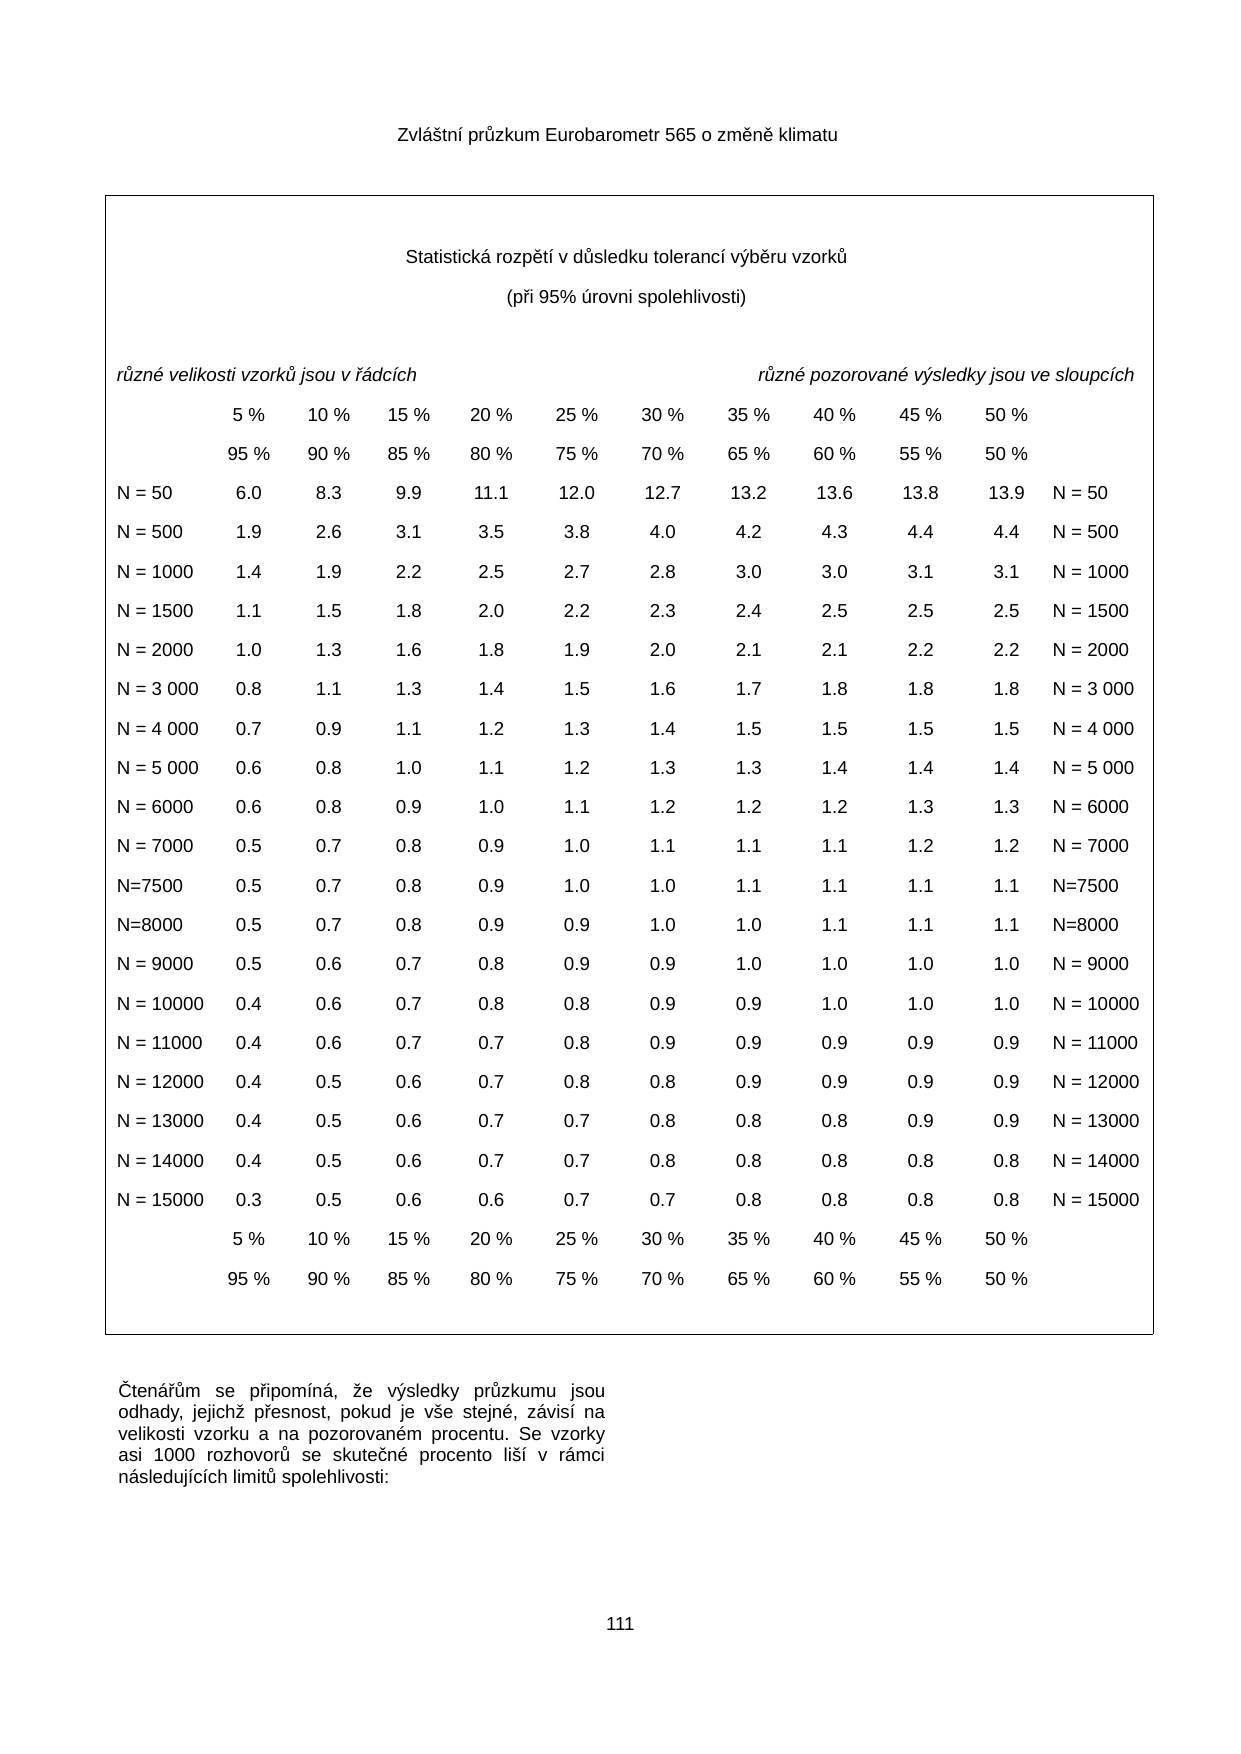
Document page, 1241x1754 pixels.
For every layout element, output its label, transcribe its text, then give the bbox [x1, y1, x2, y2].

table_cell 1,0 [791, 984, 877, 1023]
table_cell 0,8 [449, 944, 534, 983]
table_cell 12,7 [620, 473, 706, 512]
table_cell N = 12000 [114, 1062, 208, 1101]
table_cell 40 % [791, 1219, 877, 1258]
table_cell 40 % [791, 395, 877, 434]
table_cell N = 14000 [114, 1141, 208, 1180]
table_cell 1,8 [963, 669, 1049, 709]
table_cell 1,8 [878, 669, 963, 709]
table_cell N = 15000 [1049, 1180, 1144, 1219]
table_cell 1,4 [620, 709, 706, 748]
table_cell 30 % [620, 1219, 706, 1258]
table_cell 0,8 [369, 866, 448, 905]
table_cell 70 % [620, 1259, 706, 1298]
table_cell 60 % [791, 1259, 877, 1298]
table_cell 80 % [449, 1259, 534, 1298]
table_cell 0,8 [620, 1062, 706, 1101]
table_cell 0,9 [878, 1023, 963, 1062]
table_cell 0,5 [289, 1141, 368, 1180]
table_cell 1,2 [706, 787, 791, 826]
table_cell 3,1 [369, 512, 448, 552]
table_cell N = 1000 [114, 552, 208, 591]
table_cell 20 % [449, 1219, 534, 1258]
table_cell 95 % [209, 1259, 288, 1298]
table_cell N=8000 [1049, 905, 1144, 944]
table_cell [1049, 1259, 1144, 1298]
table_cell N = 13000 [1049, 1101, 1144, 1141]
table_cell 20 % [449, 395, 534, 434]
table_cell 0,9 [963, 1023, 1049, 1062]
table_cell 1,5 [791, 709, 877, 748]
table_cell 2,0 [620, 630, 706, 669]
table_cell N = 2000 [114, 630, 208, 669]
table_cell 0,6 [369, 1141, 448, 1180]
table_cell 1,1 [791, 826, 877, 866]
table_cell 1,5 [706, 709, 791, 748]
table_cell [369, 316, 448, 355]
table_cell 1,9 [209, 512, 288, 552]
table_cell 2,2 [878, 630, 963, 669]
table_cell 0,6 [209, 748, 288, 787]
table_cell 0,8 [369, 905, 448, 944]
table_cell 2,7 [534, 552, 619, 591]
table_cell 0,8 [289, 787, 368, 826]
table_cell 0,5 [289, 1101, 368, 1141]
table_cell [791, 316, 877, 355]
table_cell N = 11000 [1049, 1023, 1144, 1062]
table_cell N = 1000 [1049, 552, 1144, 591]
table_cell 0,9 [963, 1101, 1049, 1141]
text Čtenářům se připomíná, že výsledky průzkumu jsou odhady, jejichž přesnost, pokud je vše stejné, závisí na velikosti vzorku a na pozorovaném procentu. Se vzorky asi 1000 rozhovorů se skutečné procento liší v rámci následujících limitů spolehlivosti: [118, 1379, 605, 1487]
table_cell 30 % [620, 395, 706, 434]
table_cell 1,0 [209, 630, 288, 669]
table_cell 2,5 [791, 591, 877, 630]
table_cell [620, 316, 706, 355]
table_cell 2,4 [706, 591, 791, 630]
table_cell 0,9 [449, 826, 534, 866]
table_cell 1,4 [878, 748, 963, 787]
table_cell [1049, 316, 1144, 355]
table_cell 1,0 [534, 866, 619, 905]
table_cell 3,0 [706, 552, 791, 591]
table_cell 0,9 [791, 1062, 877, 1101]
table_cell N = 10000 [114, 984, 208, 1023]
table_cell 1,1 [449, 748, 534, 787]
table_cell 0,5 [209, 905, 288, 944]
table_cell 0,6 [209, 787, 288, 826]
table_cell 0,9 [878, 1101, 963, 1141]
table_cell 0,7 [369, 984, 448, 1023]
table_cell 1,1 [706, 866, 791, 905]
table_cell 0,9 [706, 1062, 791, 1101]
table_cell 90 % [289, 1259, 368, 1298]
table_cell N = 4 000 [114, 709, 208, 748]
table_cell 4,0 [620, 512, 706, 552]
table_cell N = 11000 [114, 1023, 208, 1062]
table_cell 0,7 [369, 944, 448, 983]
table_cell 0,9 [449, 866, 534, 905]
table_cell 0,8 [620, 1101, 706, 1141]
table_cell 1,3 [369, 669, 448, 709]
table_cell 11,1 [449, 473, 534, 512]
table_cell 95 % [209, 434, 288, 473]
table_cell 45 % [878, 1219, 963, 1258]
table_cell 2,0 [449, 591, 534, 630]
table_cell 1,7 [706, 669, 791, 709]
table_cell 2,1 [706, 630, 791, 669]
table_cell 85 % [369, 434, 448, 473]
table_cell 3,1 [963, 552, 1049, 591]
table_cell [1049, 1219, 1144, 1258]
table_cell 0,7 [449, 1101, 534, 1141]
table_cell [534, 316, 619, 355]
table_cell N=7500 [114, 866, 208, 905]
table_cell 1,1 [963, 866, 1049, 905]
table_cell [1049, 434, 1144, 473]
table_cell N = 13000 [114, 1101, 208, 1141]
table_cell 0,6 [289, 984, 368, 1023]
table_cell [209, 316, 288, 355]
table_cell 0,6 [449, 1180, 534, 1219]
table_cell N = 6000 [114, 787, 208, 826]
table_cell 1,2 [534, 748, 619, 787]
table_cell 1,1 [534, 787, 619, 826]
table_cell 1,1 [878, 905, 963, 944]
table_cell 25 % [534, 1219, 619, 1258]
table_cell 6,0 [209, 473, 288, 512]
table_cell 12,0 [534, 473, 619, 512]
table_cell 2,2 [963, 630, 1049, 669]
table_cell 1,3 [620, 748, 706, 787]
table_cell 0,6 [369, 1062, 448, 1101]
table_cell 0,8 [878, 1141, 963, 1180]
table_cell 0,8 [706, 1141, 791, 1180]
table_cell 1,1 [620, 826, 706, 866]
table_cell 0,7 [449, 1141, 534, 1180]
table_cell 0,7 [449, 1062, 534, 1101]
table_cell 1,1 [878, 866, 963, 905]
table_cell 0,9 [534, 944, 619, 983]
table_cell 1,0 [963, 984, 1049, 1023]
table_cell 5 % [209, 1219, 288, 1258]
table_cell 3,1 [878, 552, 963, 591]
table_cell 1,1 [369, 709, 448, 748]
table_cell 80 % [449, 434, 534, 473]
table_cell 0,3 [209, 1180, 288, 1219]
table_cell 0,9 [706, 1023, 791, 1062]
table_cell 13,6 [791, 473, 877, 512]
table_cell 0,7 [289, 826, 368, 866]
table_cell 0,8 [534, 984, 619, 1023]
table_cell 2,1 [791, 630, 877, 669]
table_cell 55 % [878, 1259, 963, 1298]
table_cell 2,5 [878, 591, 963, 630]
table_cell 1,5 [878, 709, 963, 748]
table_cell 1,9 [289, 552, 368, 591]
table_cell 15 % [369, 395, 448, 434]
table_cell [963, 316, 1049, 355]
table_cell 1,0 [706, 944, 791, 983]
table_cell 0,8 [706, 1180, 791, 1219]
table_cell 0,4 [209, 1023, 288, 1062]
table_cell 0,5 [289, 1180, 368, 1219]
table_cell 0,4 [209, 984, 288, 1023]
table_cell [114, 1219, 208, 1258]
table_cell [114, 434, 208, 473]
table_cell 0,6 [289, 1023, 368, 1062]
table_cell 0,8 [963, 1180, 1049, 1219]
table_cell (při 95% úrovni spolehlivosti) [209, 277, 1049, 316]
table_cell 4,4 [878, 512, 963, 552]
table_cell 2,5 [449, 552, 534, 591]
table_cell 1,3 [534, 709, 619, 748]
table_cell 0,7 [534, 1101, 619, 1141]
table_cell 1,4 [791, 748, 877, 787]
table_cell 0,8 [449, 984, 534, 1023]
table_cell N = 500 [1049, 512, 1144, 552]
table_cell 0,9 [791, 1023, 877, 1062]
table_cell 1,3 [289, 630, 368, 669]
table_cell 1,4 [209, 552, 288, 591]
table_cell 0,4 [209, 1141, 288, 1180]
table_cell [1049, 395, 1144, 434]
table_cell 1,2 [878, 826, 963, 866]
table_cell 0,8 [289, 748, 368, 787]
table_cell 50 % [963, 1259, 1049, 1298]
table_cell 10 % [289, 1219, 368, 1258]
table_cell N = 2000 [1049, 630, 1144, 669]
table_cell 35 % [706, 395, 791, 434]
table_cell 0,9 [369, 787, 448, 826]
table_cell 2,2 [369, 552, 448, 591]
table_cell 0,7 [534, 1141, 619, 1180]
table_cell 0,9 [706, 984, 791, 1023]
table_cell 5 % [209, 395, 288, 434]
table_cell [534, 355, 619, 394]
table_cell 1,1 [963, 905, 1049, 944]
table_cell 1,0 [963, 944, 1049, 983]
table_cell 0,9 [620, 984, 706, 1023]
table_cell N = 9000 [114, 944, 208, 983]
table_cell N = 10000 [1049, 984, 1144, 1023]
table_cell 1,1 [209, 591, 288, 630]
table_cell 1,0 [878, 984, 963, 1023]
table_cell 2,2 [534, 591, 619, 630]
table_cell N=8000 [114, 905, 208, 944]
table_cell N = 5 000 [114, 748, 208, 787]
table_cell 0,7 [289, 905, 368, 944]
table_cell 15 % [369, 1219, 448, 1258]
table_cell 0,8 [620, 1141, 706, 1180]
table_cell 90 % [289, 434, 368, 473]
table_cell 1,0 [620, 866, 706, 905]
table_cell 0,9 [620, 944, 706, 983]
table_cell N = 1500 [1049, 591, 1144, 630]
table_cell 0,8 [534, 1062, 619, 1101]
table_cell 1,5 [289, 591, 368, 630]
table_cell 4,3 [791, 512, 877, 552]
table_cell N = 12000 [1049, 1062, 1144, 1101]
table_cell 1,1 [289, 669, 368, 709]
table_cell 1,2 [449, 709, 534, 748]
table_cell 85 % [369, 1259, 448, 1298]
table_cell 0,9 [878, 1062, 963, 1101]
table_cell různé pozorované výsledky jsou ve sloupcích [620, 355, 1144, 394]
table_cell 0,8 [369, 826, 448, 866]
table_cell [114, 277, 208, 316]
table_cell 50 % [963, 1219, 1049, 1258]
table_cell 0,9 [963, 1062, 1049, 1101]
table_cell [114, 316, 208, 355]
table_cell 0,6 [369, 1101, 448, 1141]
table_cell 1,0 [706, 905, 791, 944]
table_cell 65 % [706, 434, 791, 473]
table_cell 1,2 [791, 787, 877, 826]
table_cell N = 6000 [1049, 787, 1144, 826]
table_cell 0,4 [209, 1062, 288, 1101]
table_cell N = 500 [114, 512, 208, 552]
table_cell 1,0 [878, 944, 963, 983]
table_cell 0,7 [209, 709, 288, 748]
table_cell 1,2 [620, 787, 706, 826]
table_cell [878, 316, 963, 355]
table_cell 2,6 [289, 512, 368, 552]
table_cell N = 3 000 [114, 669, 208, 709]
table_cell N = 15000 [114, 1180, 208, 1219]
table_cell N = 9000 [1049, 944, 1144, 983]
table_cell 45 % [878, 395, 963, 434]
table_cell 1,1 [791, 905, 877, 944]
table_cell 1,0 [534, 826, 619, 866]
table_cell 1,8 [449, 630, 534, 669]
table_cell 0,8 [878, 1180, 963, 1219]
table_cell 0,8 [791, 1141, 877, 1180]
table_cell 25 % [534, 395, 619, 434]
table_cell 1,0 [369, 748, 448, 787]
table_cell 4,4 [963, 512, 1049, 552]
table_cell 3,5 [449, 512, 534, 552]
table_cell 0,8 [534, 1023, 619, 1062]
table_cell 70 % [620, 434, 706, 473]
table_cell 1,8 [791, 669, 877, 709]
table_cell 0,6 [289, 944, 368, 983]
table_cell N = 4 000 [1049, 709, 1144, 748]
table_cell 10 % [289, 395, 368, 434]
table_cell N=7500 [1049, 866, 1144, 905]
table_cell [114, 395, 208, 434]
table_cell 1,0 [449, 787, 534, 826]
table_cell 0,9 [534, 905, 619, 944]
table_cell [1049, 277, 1144, 316]
table_cell 13,8 [878, 473, 963, 512]
table_cell 1,1 [791, 866, 877, 905]
table_cell [289, 316, 368, 355]
table_cell 0,9 [449, 905, 534, 944]
table_cell 8,3 [289, 473, 368, 512]
table_cell 2,5 [963, 591, 1049, 630]
table_header [1049, 238, 1144, 277]
table_cell 0,7 [289, 866, 368, 905]
table_header [114, 238, 208, 277]
table_cell 0,8 [209, 669, 288, 709]
table_cell 4,2 [706, 512, 791, 552]
table_cell [706, 316, 791, 355]
table_cell 1,3 [963, 787, 1049, 826]
table_cell 2,8 [620, 552, 706, 591]
table_cell 1,3 [706, 748, 791, 787]
table_cell N = 50 [114, 473, 208, 512]
table_cell 0,9 [289, 709, 368, 748]
table_cell N = 7000 [114, 826, 208, 866]
table_cell 50 % [963, 395, 1049, 434]
table_cell 1,5 [534, 669, 619, 709]
table_cell 13,2 [706, 473, 791, 512]
table_cell 0,9 [620, 1023, 706, 1062]
table_cell 55 % [878, 434, 963, 473]
table_cell 1,6 [620, 669, 706, 709]
table_cell 0,7 [620, 1180, 706, 1219]
table_cell 3,0 [791, 552, 877, 591]
table_cell 1,6 [369, 630, 448, 669]
table_cell 60 % [791, 434, 877, 473]
table_cell 1,0 [620, 905, 706, 944]
table_cell 0,4 [209, 1101, 288, 1141]
table_cell 75 % [534, 434, 619, 473]
table_cell N = 5 000 [1049, 748, 1144, 787]
table_cell 75 % [534, 1259, 619, 1298]
table_cell 0,7 [534, 1180, 619, 1219]
table_cell 50 % [963, 434, 1049, 473]
table_cell 1,3 [878, 787, 963, 826]
table_cell 0,8 [706, 1101, 791, 1141]
table_cell 13,9 [963, 473, 1049, 512]
table_cell 0,5 [209, 944, 288, 983]
table_cell 0,6 [369, 1180, 448, 1219]
table_cell 9,9 [369, 473, 448, 512]
table_cell 0,5 [289, 1062, 368, 1101]
table_cell 2,3 [620, 591, 706, 630]
table_cell 0,7 [369, 1023, 448, 1062]
table_cell 1,9 [534, 630, 619, 669]
table_cell 3,8 [534, 512, 619, 552]
table_cell N = 50 [1049, 473, 1144, 512]
table_cell 1,1 [706, 826, 791, 866]
table_cell 1,2 [963, 826, 1049, 866]
table_cell N = 1500 [114, 591, 208, 630]
table_cell N = 7000 [1049, 826, 1144, 866]
table_cell 0,5 [209, 866, 288, 905]
table_cell 1,5 [963, 709, 1049, 748]
table_cell [114, 1259, 208, 1298]
table_cell 35 % [706, 1219, 791, 1258]
table_cell 1,4 [449, 669, 534, 709]
table_cell 1,8 [369, 591, 448, 630]
table_cell N = 14000 [1049, 1141, 1144, 1180]
table_cell [449, 316, 534, 355]
table_header Statistická rozpětí v důsledku tolerancí výběru vzorků [209, 238, 1049, 277]
table_cell 1,4 [963, 748, 1049, 787]
table_cell 0,8 [791, 1101, 877, 1141]
table_cell 0,7 [449, 1023, 534, 1062]
table_cell různé velikosti vzorků jsou v řádcích [114, 355, 534, 394]
table_cell 0,5 [209, 826, 288, 866]
table_cell N = 3 000 [1049, 669, 1144, 709]
table_cell 1,0 [791, 944, 877, 983]
table_cell 0,8 [963, 1141, 1049, 1180]
table_cell 65 % [706, 1259, 791, 1298]
table_cell 0,8 [791, 1180, 877, 1219]
